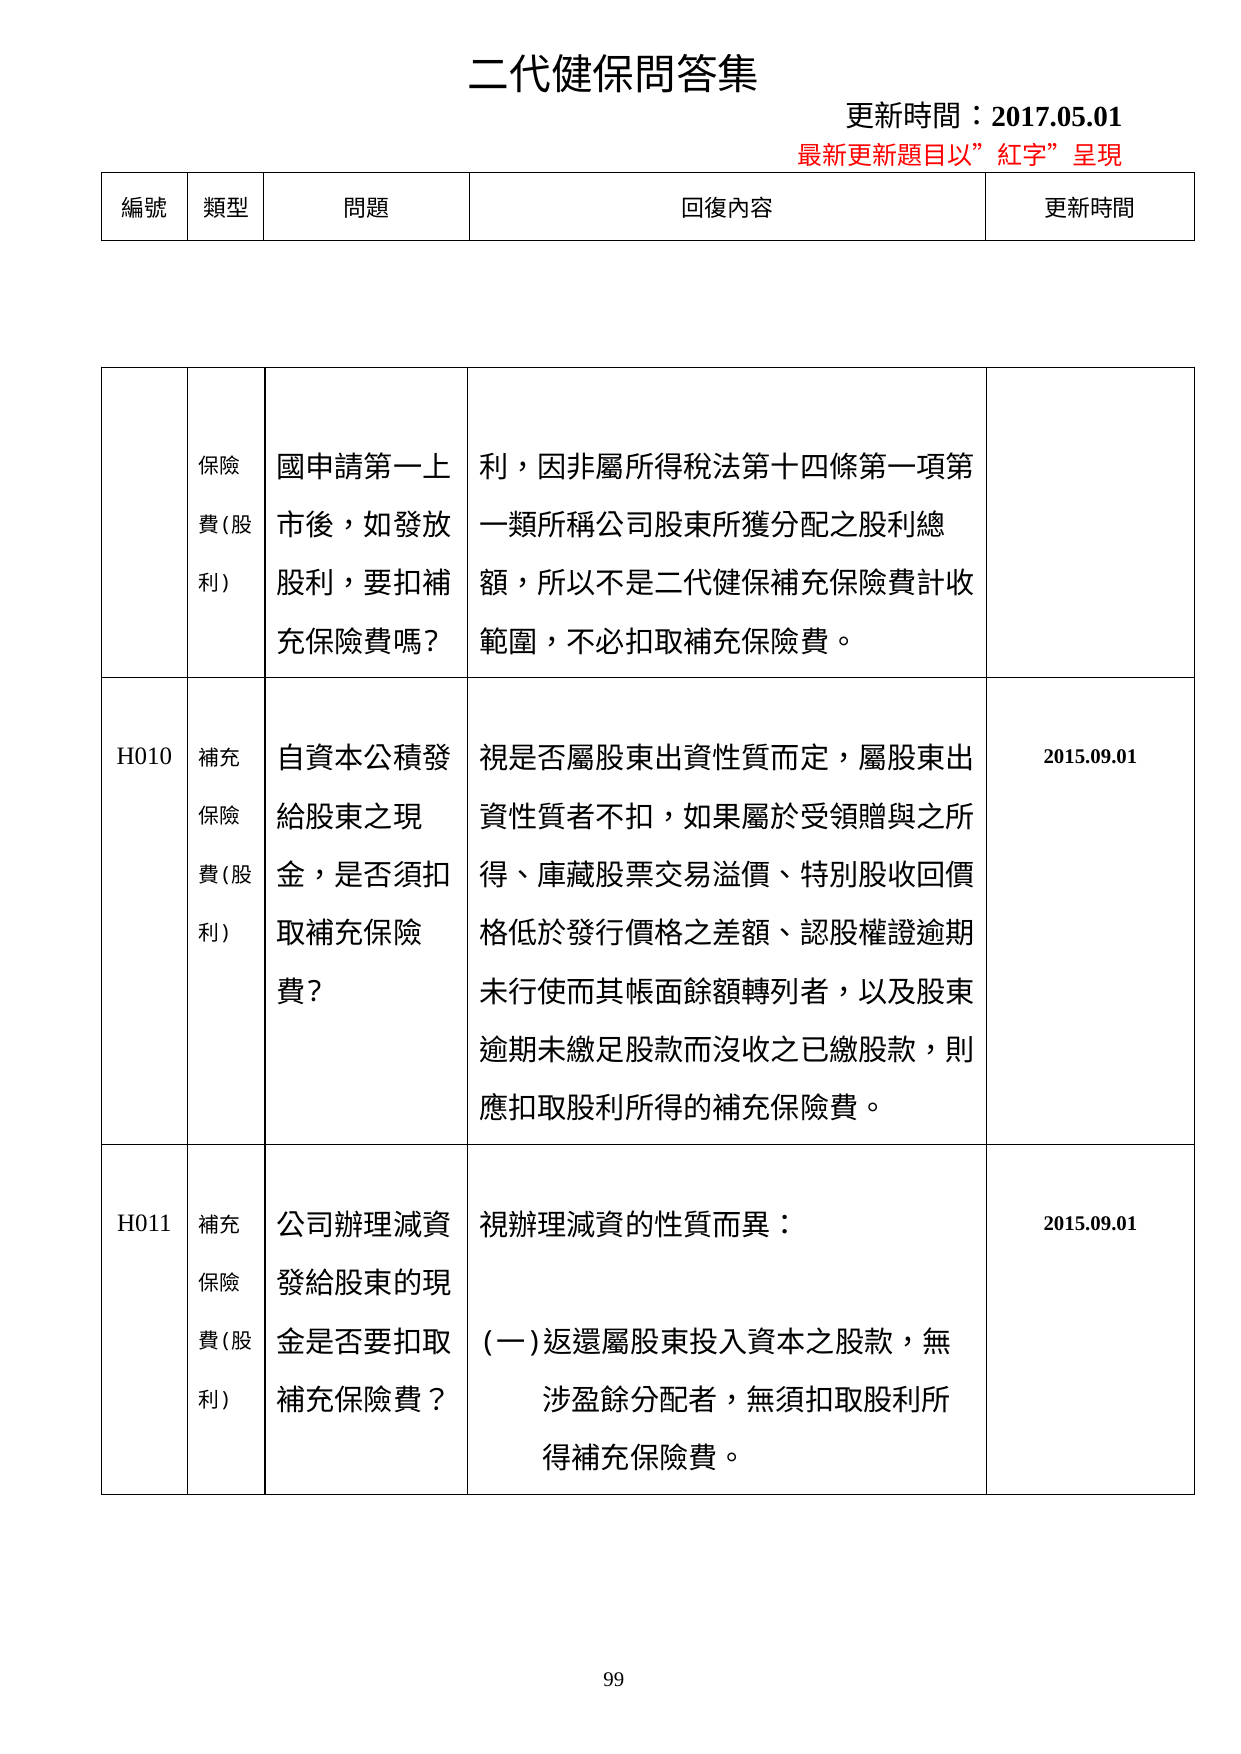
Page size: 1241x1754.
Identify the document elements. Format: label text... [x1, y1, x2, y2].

table_cell 補充保險費(股利) [188, 1145, 264, 1494]
table_cell H010 [102, 678, 187, 1144]
table_cell H011 [102, 1145, 187, 1494]
table_cell 視是否屬股東出資性質而定，屬股東出資性質者不扣，如果屬於受領贈與之所得、庫藏股票交易溢價、特別股收回價格低於發行價格之差額、認股權證逾期未行使而其帳面餘額轉列者，以及股東逾期未繳足股款而沒收之已繳股款，則應扣取股利所得的補充保險費。 [468, 678, 986, 1144]
table_cell 自資本公積發給股東之現金，是否須扣取補充保險費? [266, 678, 467, 1144]
table_cell [102, 368, 187, 677]
table_cell 補充保險費(股利) [188, 678, 264, 1144]
table_cell 2015.09.01 [987, 1145, 1194, 1494]
table_cell 利，因非屬所得稅法第十四條第一項第一類所稱公司股東所獲分配之股利總額，所以不是二代健保補充保險費計收範圍，不必扣取補充保險費。 [468, 368, 986, 677]
table_cell 2015.09.01 [987, 678, 1194, 1144]
table_cell [987, 368, 1194, 677]
table_cell 國申請第一上市後，如發放股利，要扣補充保險費嗎? [266, 368, 467, 677]
table_cell 公司辦理減資發給股東的現金是否要扣取補充保險費？ [266, 1145, 467, 1494]
table_cell 視辦理減資的性質而異： (一)返還屬股東投入資本之股款，無涉盈餘分配者，無須扣取股利所得補充保險費。 [468, 1145, 986, 1494]
table_cell 保險費(股利) [188, 368, 264, 677]
